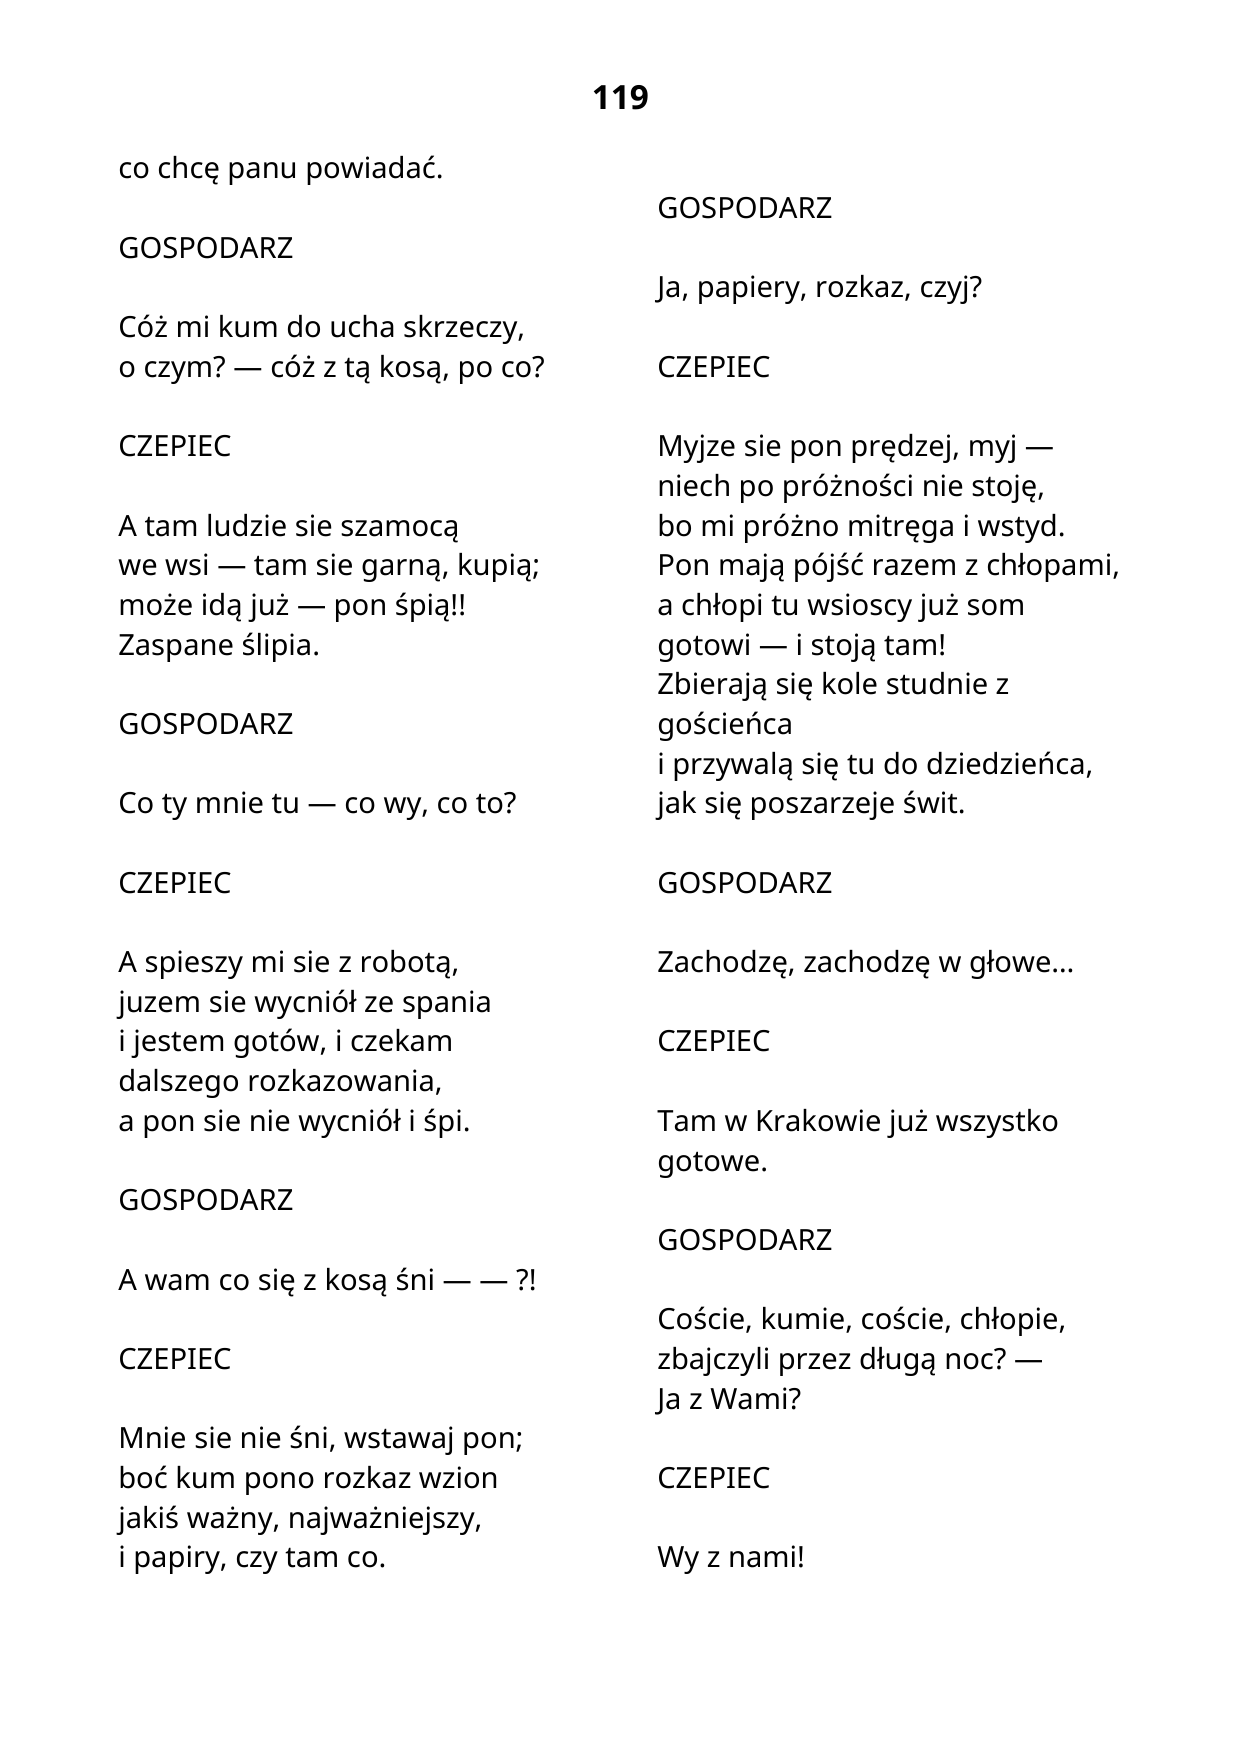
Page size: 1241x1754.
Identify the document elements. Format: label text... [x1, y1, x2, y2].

text GOSPODARZ [118, 227, 583, 267]
text Zaspane ślipia. [118, 624, 583, 663]
text Co ty mnie tu — co wy, co to? [118, 783, 583, 822]
text CZEPIEC [657, 1021, 1122, 1060]
text a chłopi tu wsioscy już som [657, 584, 1122, 624]
text a pon sie nie wycniół i śpi. [118, 1100, 583, 1140]
text GOSPODARZ [657, 187, 1122, 227]
text GOSPODARZ [657, 1219, 1122, 1259]
text Mnie sie nie śni, wstawaj pon; [118, 1418, 583, 1457]
text juzem sie wycniół ze spania [118, 981, 583, 1021]
text Zachodzę, zachodzę w głowe… [657, 941, 1122, 981]
text A spieszy mi sie z robotą, [118, 941, 583, 981]
text Pon mają pójść razem z chłopami, [657, 544, 1122, 584]
text A tam ludzie sie szamocą [118, 505, 583, 544]
text Tam w Krakowie już wszystko gotowe. [657, 1100, 1122, 1179]
text i papiry, czy tam co. [118, 1537, 583, 1576]
text gotowi — i stoją tam! [657, 624, 1122, 663]
text bo mi próżno mitręga i wstyd. [657, 505, 1122, 544]
text dalszego rozkazowania, [118, 1060, 583, 1100]
text CZEPIEC [118, 425, 583, 465]
text i przywalą się tu do dziedzieńca, [657, 743, 1122, 783]
text boć kum pono rozkaz wzion [118, 1457, 583, 1497]
text może idą już — pon śpią!! [118, 584, 583, 624]
text co chcę panu powiadać. [118, 148, 583, 187]
text Ja z Wami? [657, 1378, 1122, 1418]
text Ja, papiery, rozkaz, czyj? [657, 267, 1122, 306]
text A wam co się z kosą śni — — ?! [118, 1259, 583, 1298]
text CZEPIEC [118, 1338, 583, 1378]
text Coście, kumie, coście, chłopie, [657, 1298, 1122, 1338]
text i jestem gotów, i czekam [118, 1021, 583, 1060]
text CZEPIEC [657, 1457, 1122, 1497]
text Myjze sie pon prędzej, myj — [657, 425, 1122, 465]
text niech po próżności nie stoję, [657, 465, 1122, 505]
text CZEPIEC [657, 346, 1122, 386]
text zbajczyli przez długą noc? — [657, 1338, 1122, 1378]
text jak się poszarzeje świt. [657, 783, 1122, 822]
text we wsi — tam sie garną, kupią; [118, 544, 583, 584]
text Wy z nami! [657, 1537, 1122, 1576]
text GOSPODARZ [118, 703, 583, 743]
text o czym? — cóż z tą kosą, po co? [118, 346, 583, 386]
text jakiś ważny, najważniejszy, [118, 1497, 583, 1537]
text CZEPIEC [118, 862, 583, 902]
text Cóż mi kum do ucha skrzeczy, [118, 306, 583, 346]
text GOSPODARZ [118, 1179, 583, 1219]
text Zbierają się kole studnie z gościeńca [657, 663, 1122, 743]
text GOSPODARZ [657, 862, 1122, 902]
